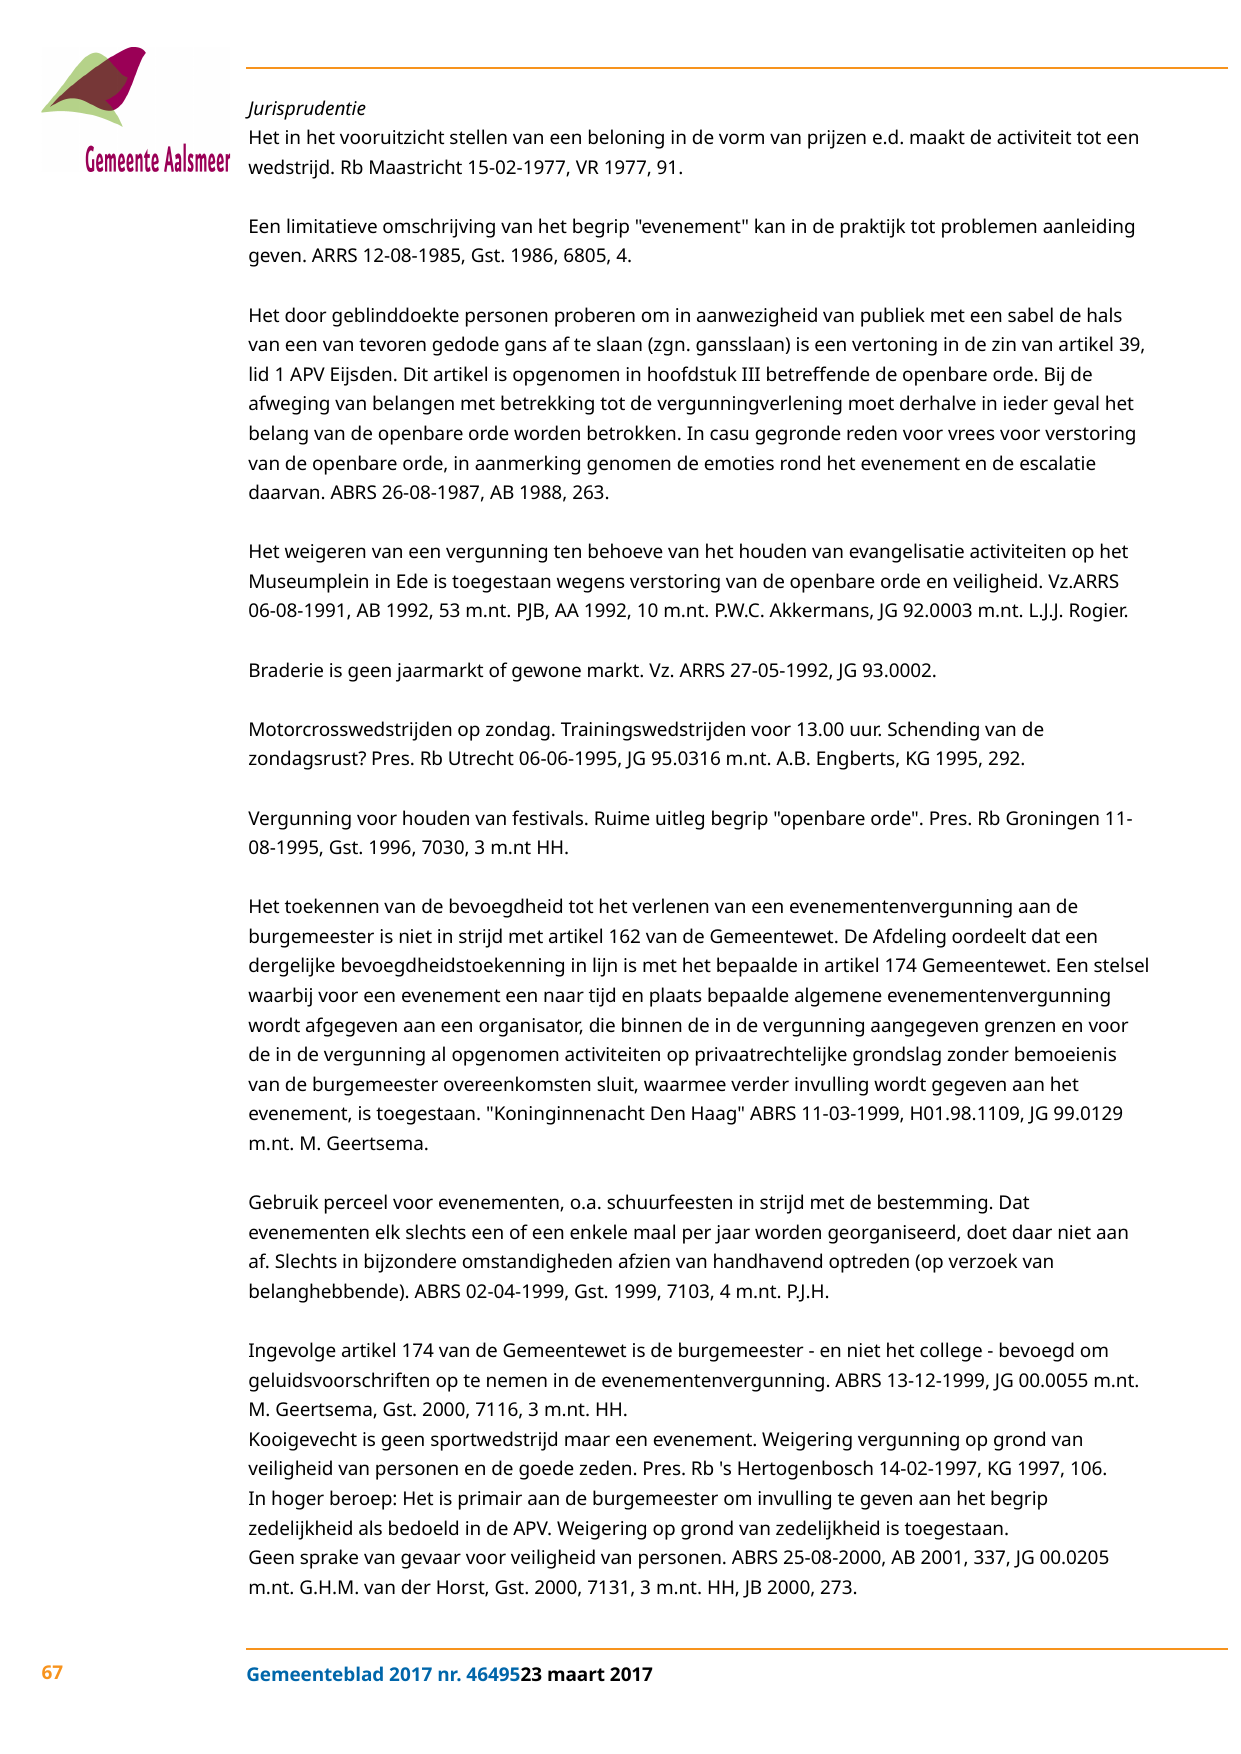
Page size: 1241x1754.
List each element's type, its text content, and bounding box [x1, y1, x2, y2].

text Braderie is geen jaarmarkt of gewone markt. Vz. ARRS 27-05-1992, JG 93.0002. [248, 657, 1152, 683]
text Vergunning voor houden van festivals. Ruime uitleg begrip "openbare orde". Pres. Rb Groningen 11-08-1995, Gst. 1996, 7030, 3 m.nt HH. [248, 805, 1152, 860]
text Het door geblinddoekte personen proberen om in aanwezigheid van publiek met een sabel de hals van een van tevoren gedode gans af te slaan (zgn. gansslaan) is een vertoning in de zin van artikel 39, lid 1 APV Eijsden. Dit artikel is opgenomen in hoofdstuk III betreffende de openbare orde. Bij de afweging van belangen met betrekking tot de vergunningverlening moet derhalve in ieder geval het belang van de openbare orde worden betrokken. In casu gegronde reden voor vrees voor verstoring van de openbare orde, in aanmerking genomen de emoties rond het evenement en de escalatie daarvan. ABRS 26-08-1987, AB 1988, 263. [248, 302, 1152, 505]
text Gebruik perceel voor evenementen, o.a. schuurfeesten in strijd met de bestemming. Dat evenementen elk slechts een of een enkele maal per jaar worden georganiseerd, doet daar niet aan af. Slechts in bijzondere omstandigheden afzien van handhavend optreden (op verzoek van belanghebbende). ABRS 02-04-1999, Gst. 1999, 7103, 4 m.nt. P.J.H. [248, 1189, 1152, 1304]
text Jurisprudentie [248, 95, 1152, 121]
text Het weigeren van een vergunning ten behoeve van het houden van evangelisatie activiteiten op het Museumplein in Ede is toegestaan wegens verstoring van de openbare orde en veiligheid. Vz.ARRS 06-08-1991, AB 1992, 53 m.nt. PJB, AA 1992, 10 m.nt. P.W.C. Akkermans, JG 92.0003 m.nt. L.J.J. Rogier. [248, 538, 1152, 623]
text Motorcrosswedstrijden op zondag. Trainingswedstrijden voor 13.00 uur. Schending van de zondagsrust? Pres. Rb Utrecht 06-06-1995, JG 95.0316 m.nt. A.B. Engberts, KG 1995, 292. [248, 716, 1152, 771]
text Geen sprake van gevaar voor veiligheid van personen. ABRS 25-08-2000, AB 2001, 337, JG 00.0205 m.nt. G.H.M. van der Horst, Gst. 2000, 7131, 3 m.nt. HH, JB 2000, 273. [248, 1544, 1152, 1600]
text Het toekennen van de bevoegdheid tot het verlenen van een evenementenvergunning aan de burgemeester is niet in strijd met artikel 162 van de Gemeentewet. De Afdeling oordeelt dat een dergelijke bevoegdheidstoekenning in lijn is met het bepaalde in artikel 174 Gemeentewet. Een stelsel waarbij voor een evenement een naar tijd en plaats bepaalde algemene evenementenvergunning wordt afgegeven aan een organisator, die binnen de in de vergunning aangegeven grenzen en voor de in de vergunning al opgenomen activiteiten op privaatrechtelijke grondslag zonder bemoeienis van de burgemeester overeenkomsten sluit, waarmee verder invulling wordt gegeven aan het evenement, is toegestaan. "Koninginnenacht Den Haag" ABRS 11-03-1999, H01.98.1109, JG 99.0129 m.nt. M. Geertsema. [248, 893, 1152, 1156]
picture [41, 47, 231, 172]
text Een limitatieve omschrijving van het begrip "evenement" kan in de praktijk tot problemen aanleiding geven. ARRS 12-08-1985, Gst. 1986, 6805, 4. [248, 213, 1152, 268]
text Het in het vooruitzicht stellen van een beloning in de vorm van prijzen e.d. maakt de activiteit tot een wedstrijd. Rb Maastricht 15-02-1977, VR 1977, 91. [248, 124, 1152, 180]
text Kooigevecht is geen sportwedstrijd maar een evenement. Weigering vergunning op grond van veiligheid van personen en de goede zeden. Pres. Rb 's Hertogenbosch 14-02-1997, KG 1997, 106. [248, 1426, 1152, 1481]
text In hoger beroep: Het is primair aan de burgemeester om invulling te geven aan het begrip zedelijkheid als bedoeld in de APV. Weigering op grond van zedelijkheid is toegestaan. [248, 1485, 1152, 1541]
text Ingevolge artikel 174 van de Gemeentewet is de burgemeester - en niet het college - bevoegd om geluidsvoorschriften op te nemen in de evenementenvergunning. ABRS 13-12-1999, JG 00.0055 m.nt. M. Geertsema, Gst. 2000, 7116, 3 m.nt. HH. [248, 1337, 1152, 1422]
